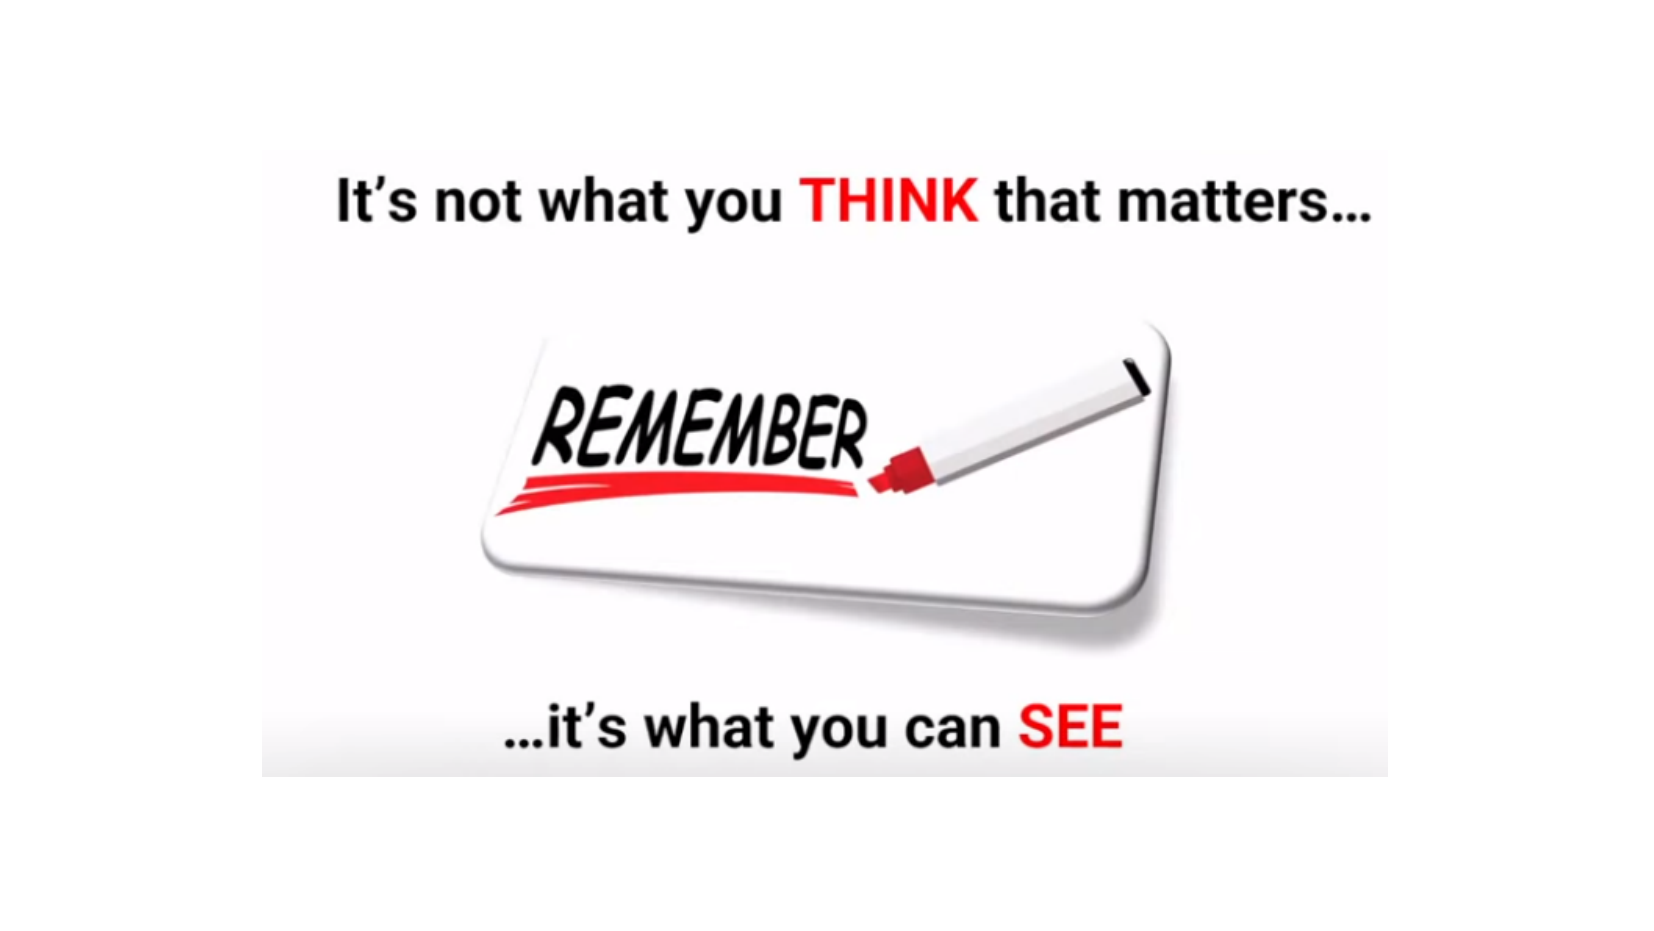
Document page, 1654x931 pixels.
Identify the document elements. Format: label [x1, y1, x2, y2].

picture [262, 150, 1388, 777]
